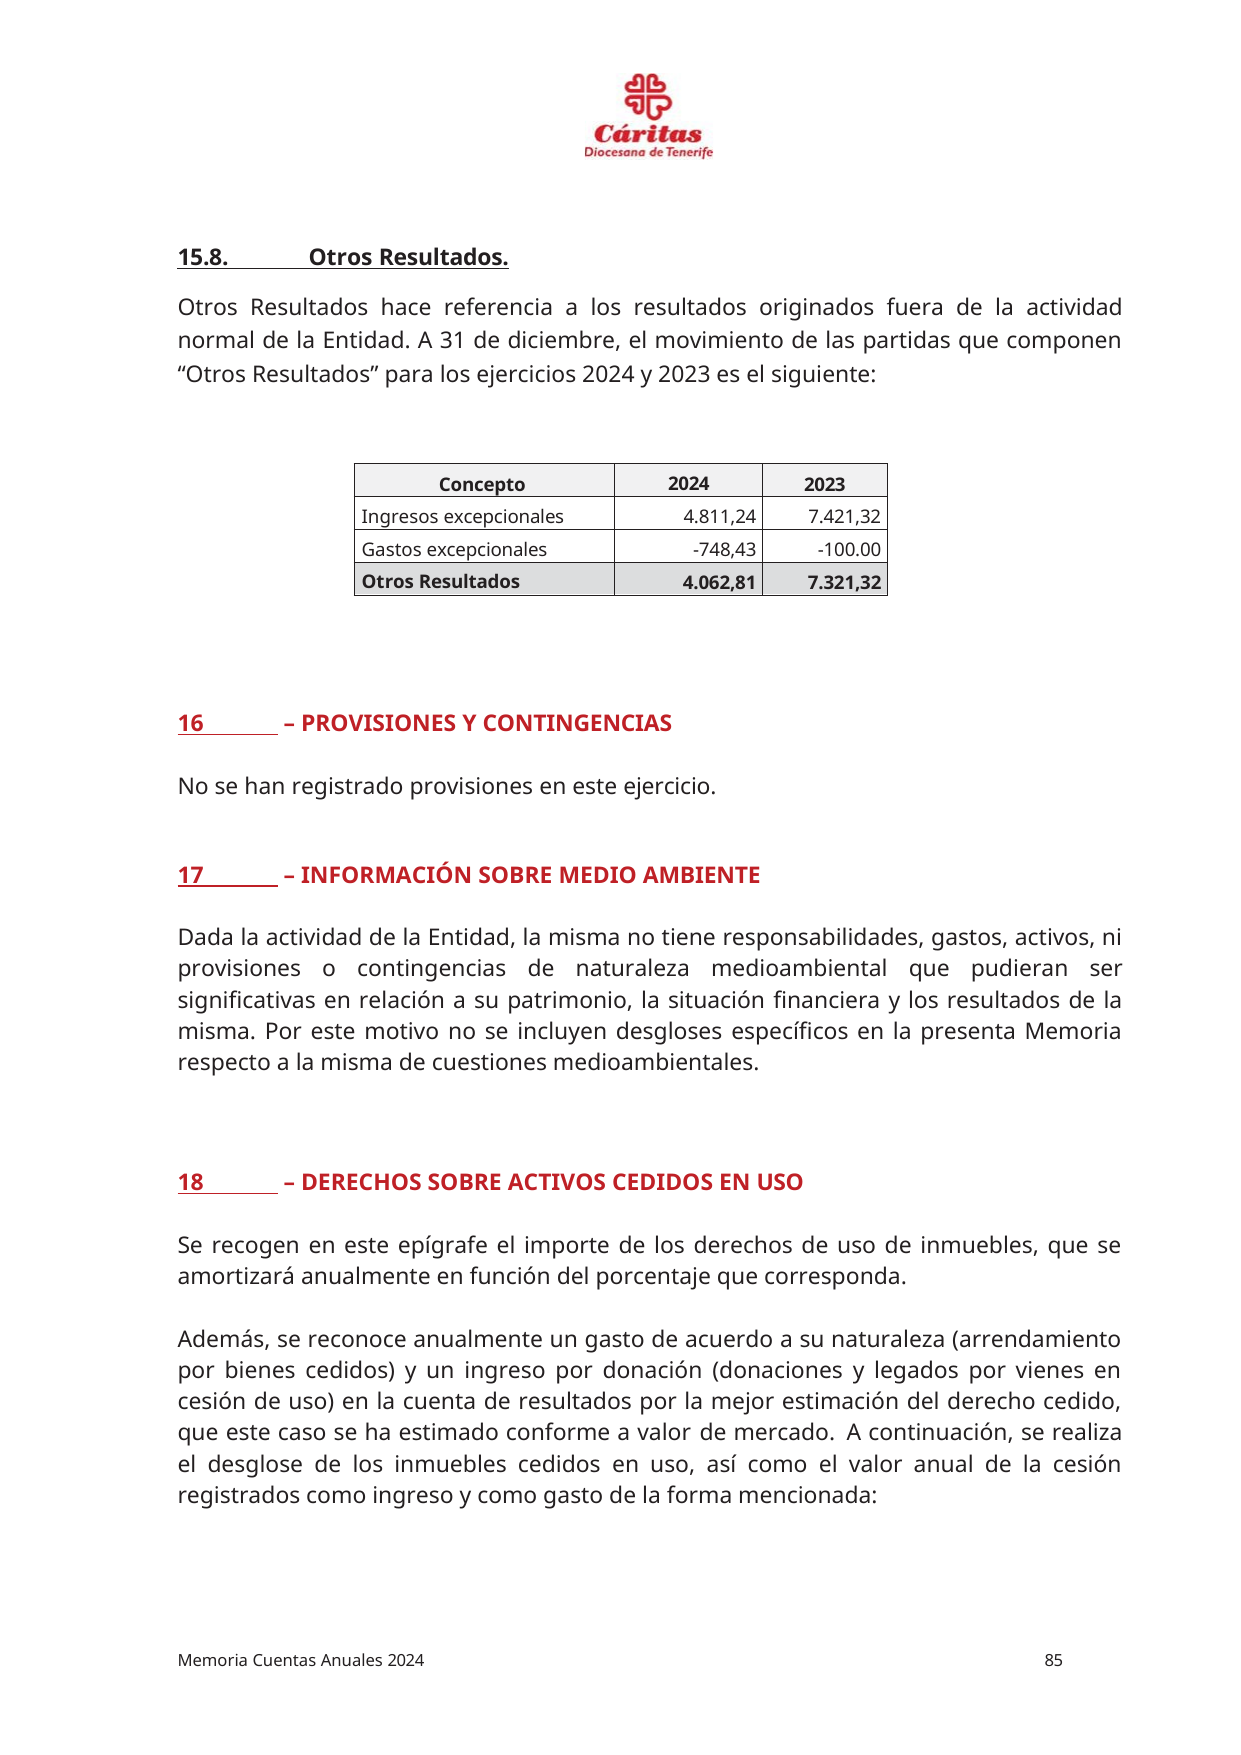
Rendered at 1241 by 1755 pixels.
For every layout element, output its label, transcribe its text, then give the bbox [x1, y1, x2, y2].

list Otros Resultados. [177, 241, 1226, 272]
table_cell 4.811,24 [615, 497, 762, 529]
text Dada la actividad de la Entidad, la misma no tiene responsabilidades, gastos, activos, ni provisiones o contingencias de naturaleza medioambiental que pudieran ser significativas en relación a su patrimonio, la situación financiera y los resultados de la misma. Por este motivo no se incluyen desgloses específicos en la presenta Memoria respecto a la misma de cuestiones medioambientales. [177, 921, 1123, 1077]
text No se han registrado provisiones en este ejercicio. [177, 769, 1226, 801]
table_cell 4.062,81 [615, 563, 762, 594]
list – INFORMACIÓN SOBRE MEDIO AMBIENTE [177, 858, 1226, 890]
table_cell Otros Resultados [355, 563, 614, 594]
list – PROVISIONES Y CONTINGENCIAS [177, 707, 1226, 738]
table_cell Ingresos excepcionales [355, 497, 614, 529]
list – DERECHOS SOBRE ACTIVOS CEDIDOS EN USO [177, 1166, 1226, 1198]
table_cell -100.00 [763, 530, 887, 562]
table_cell -748,43 [615, 530, 762, 562]
table_header Concepto [355, 464, 614, 496]
table_cell Gastos excepcionales [355, 530, 614, 562]
text Además, se reconoce anualmente un gasto de acuerdo a su naturaleza (arrendamiento por bienes cedidos) y un ingreso por donación (donaciones y legados por vienes en cesión de uso) en la cuenta de resultados por la mejor estimación del derecho cedido, que este caso se ha estimado conforme a valor de mercado. A continuación, se realiza el desglose de los inmuebles cedidos en uso, así como el valor anual de la cesión registrados como ingreso y como gasto de la forma mencionada: [177, 1323, 1123, 1510]
table_header 2024 [615, 464, 762, 496]
table_cell 7.421,32 [763, 497, 887, 529]
text Se recogen en este epígrafe el importe de los derechos de uso de inmuebles, que se amortizará anualmente en función del porcentaje que corresponda. [177, 1229, 1123, 1291]
table_cell 7.321,32 [763, 563, 887, 594]
table_header 2023 [763, 464, 887, 496]
text Otros Resultados hace referencia a los resultados originados fuera de la actividad normal de la Entidad. A 31 de diciembre, el movimiento de las partidas que componen “Otros Resultados” para los ejercicios 2024 y 2023 es el siguiente: [177, 291, 1123, 389]
